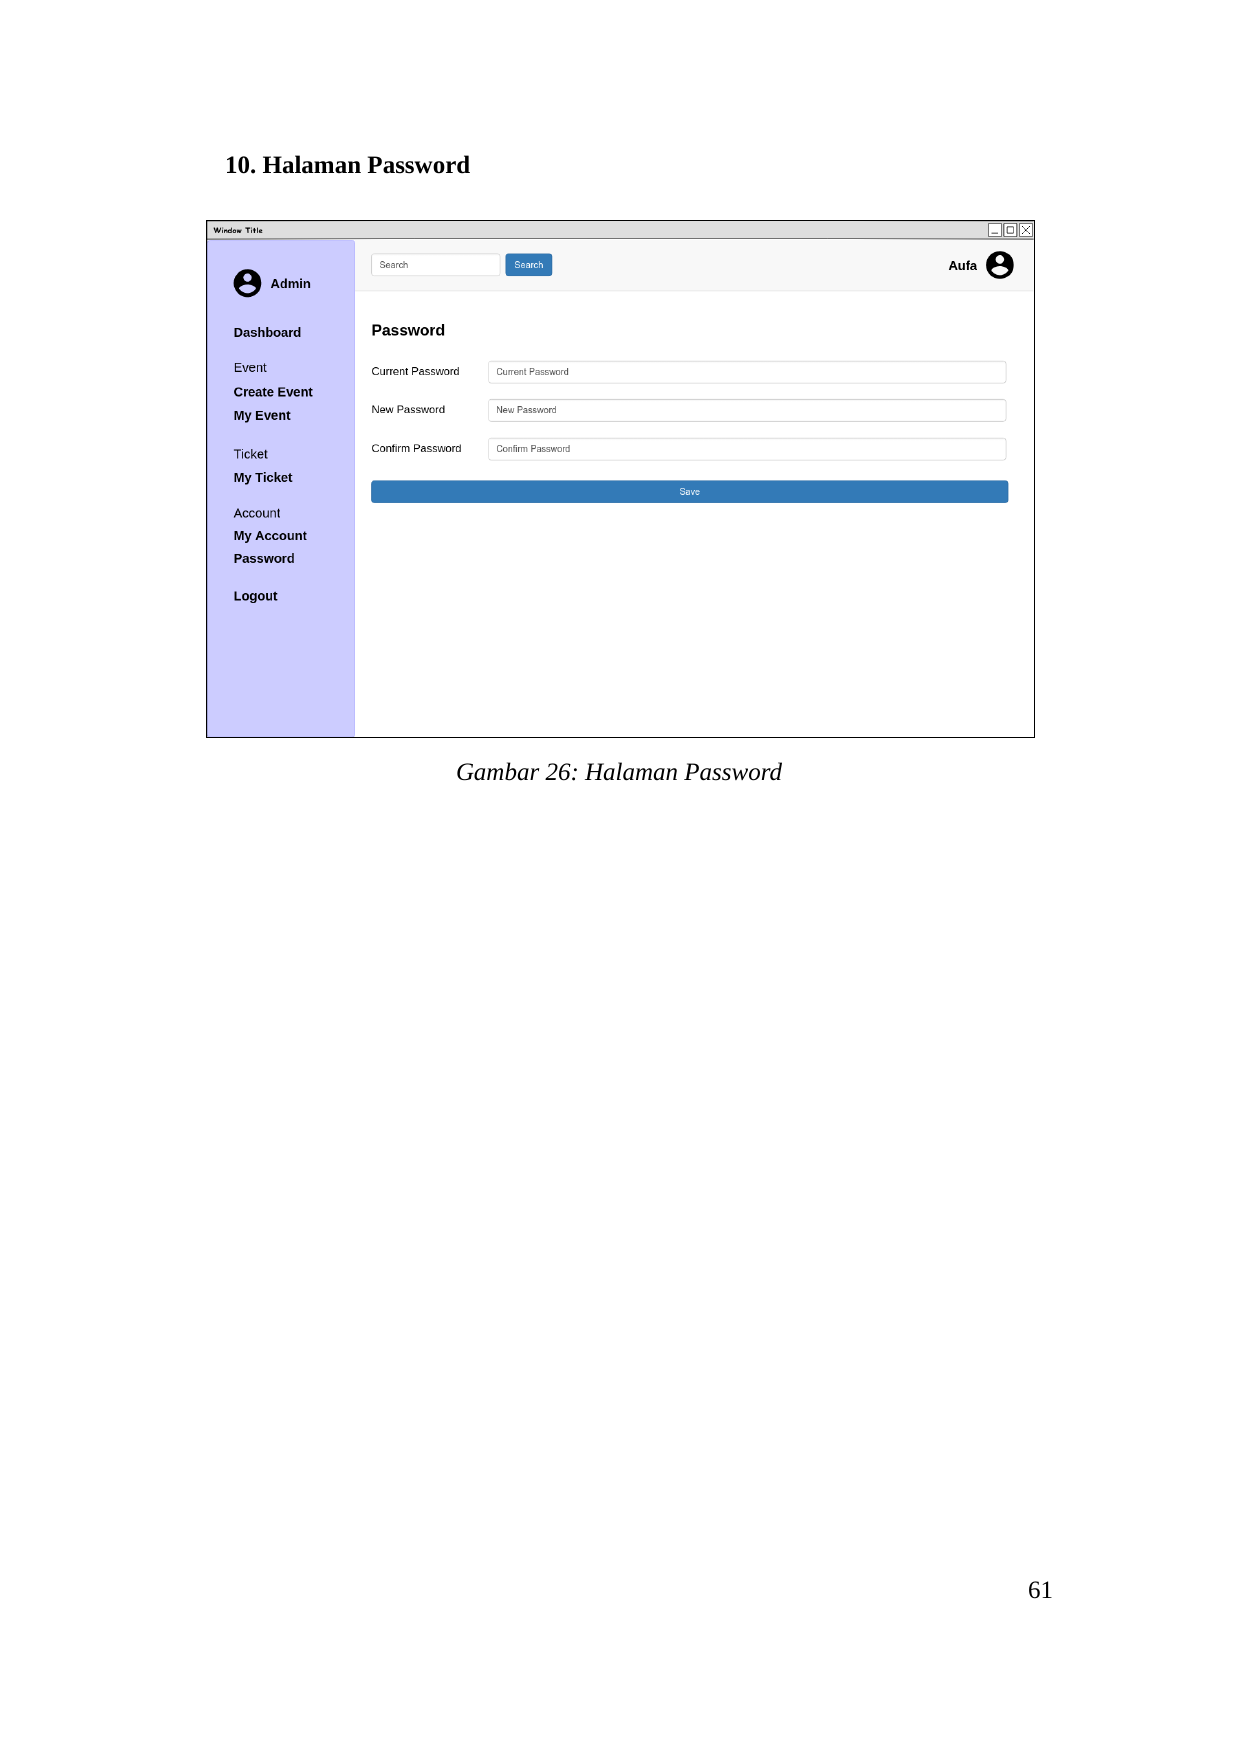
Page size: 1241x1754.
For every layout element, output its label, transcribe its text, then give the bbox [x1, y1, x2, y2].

text Gambar 26: Halaman Password [206, 738, 1034, 786]
list Halaman Password [225, 150, 1053, 179]
picture [207, 221, 1034, 737]
